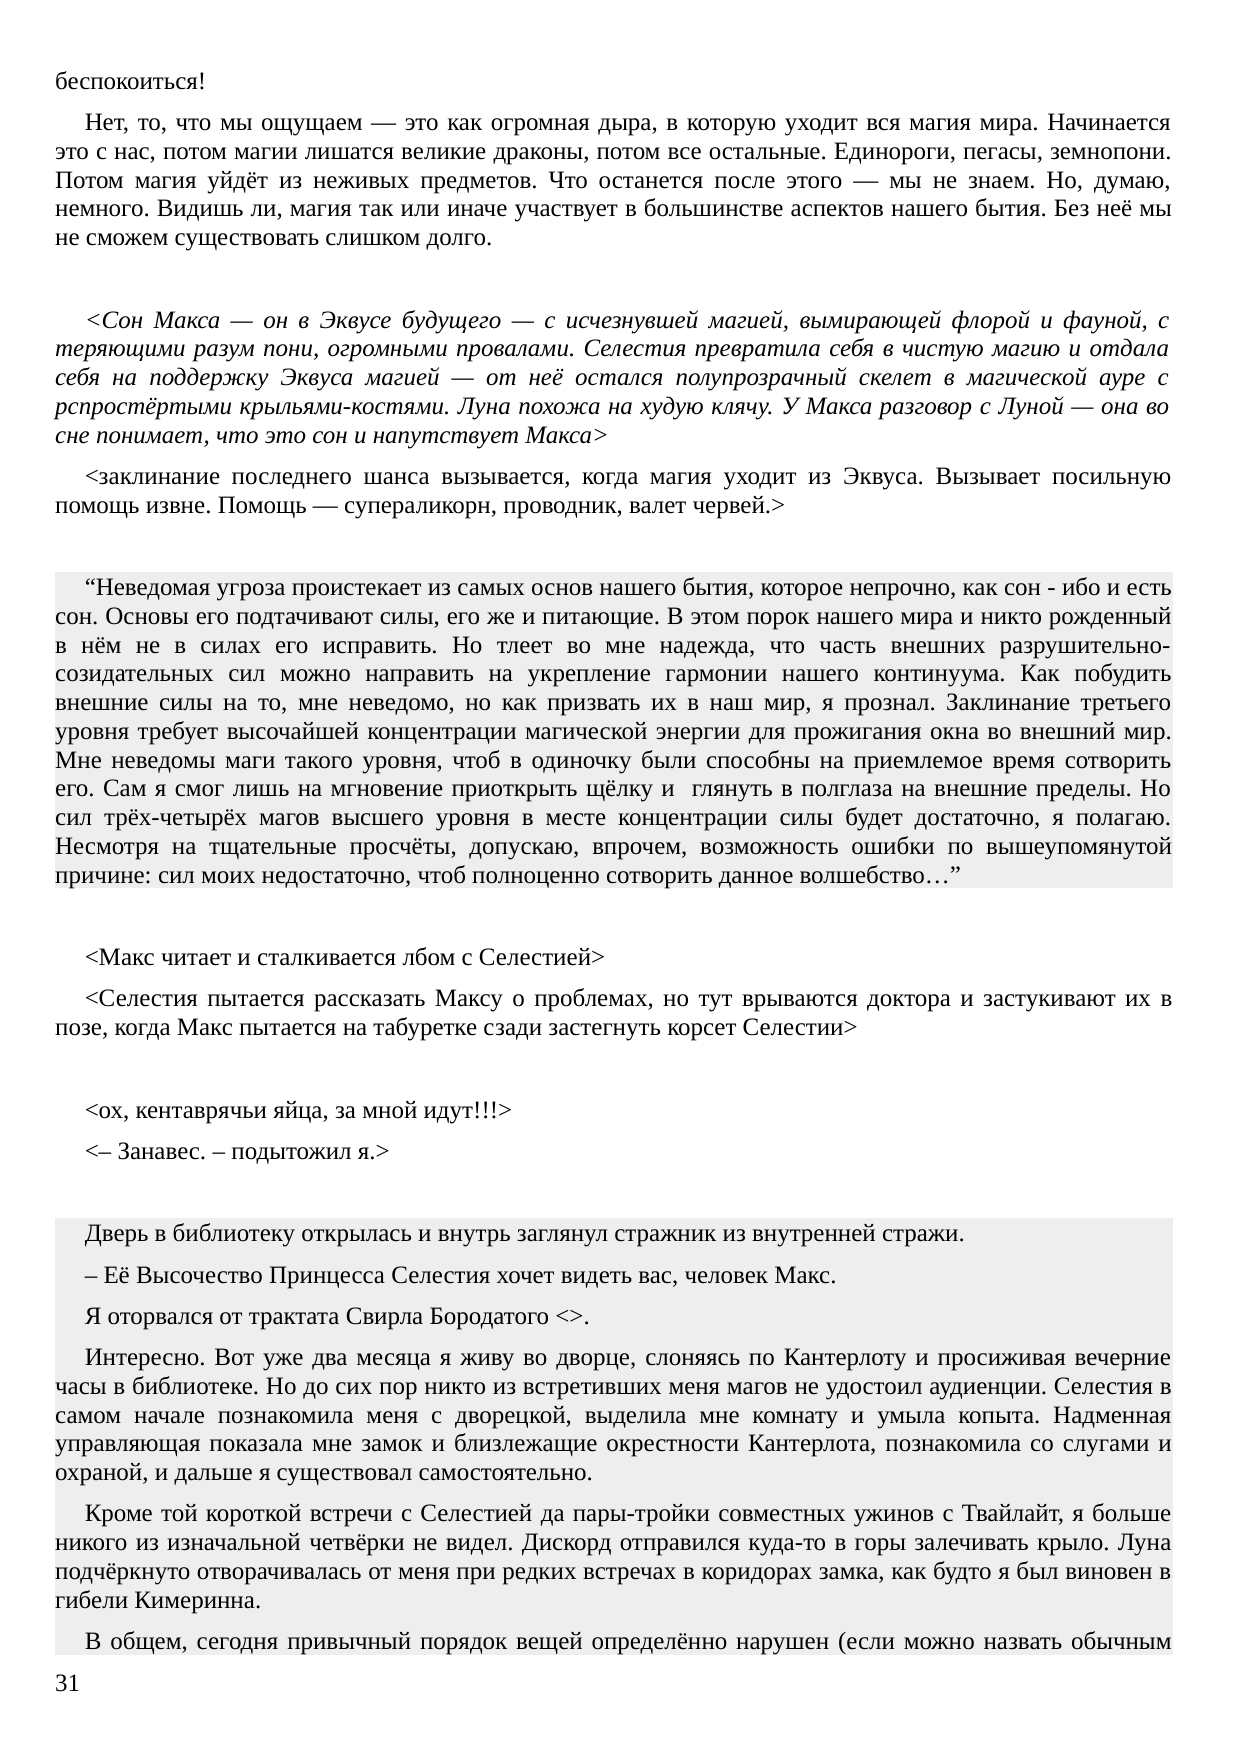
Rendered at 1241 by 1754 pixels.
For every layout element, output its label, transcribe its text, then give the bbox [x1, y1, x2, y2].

text <– Занавес. – подытожил я.> [55, 1136, 1173, 1165]
text беспокоиться! [55, 66, 1173, 95]
text “Неведомая угроза проистекает из самых основ нашего бытия, которое непрочно, как сон - ибо и есть сон. Основы его подтачивают силы, его же и питающие. В этом порок нашего мира и никто рожденный в нём не в силах его исправить. Но тлеет во мне надежда, что часть внешних разрушительно-созидательных сил можно направить на укрепление гармонии нашего континуума. Как побудить внешние силы на то, мне неведомо, но как призвать их в наш мир, я прознал. Заклинание третьего уровня требует высочайшей концентрации магической энергии для прожигания окна во внешний мир. Мне неведомы маги такого уровня, чтоб в одиночку были способны на приемлемое время сотворить его. Сам я смог лишь на мгновение приоткрыть щёлку и глянуть в полглаза на внешние пределы. Но сил трёх-четырёх магов высшего уровня в месте концентрации силы будет достаточно, я полагаю. Несмотря на тщательные просчёты, допускаю, впрочем, возможность ошибки по вышеупомянутой причине: сил моих недостаточно, чтоб полноценно сотворить данное волшебство…” [55, 572, 1173, 888]
text Я оторвался от трактата Свирла Бородатого <>. [55, 1301, 1173, 1330]
text <заклинание последнего шанса вызывается, когда магия уходит из Эквуса. Вызывает посильную помощь извне. Помощь — супераликорн, проводник, валет червей.> [55, 461, 1173, 518]
text <ох, кентаврячьи яйца, за мной идут!!!> [55, 1095, 1173, 1123]
text Интересно. Вот уже два месяца я живу во дворце, слоняясь по Кантерлоту и просиживая вечерние часы в библиотеке. Но до сих пор никто из встретивших меня магов не удостоил аудиенции. Селестия в самом начале познакомила меня с дворецкой, выделила мне комнату и умыла копыта. Надменная управляющая показала мне замок и близлежащие окрестности Кантерлота, познакомила со слугами и охраной, и дальше я существовал самостоятельно. [55, 1342, 1173, 1486]
text В общем, сегодня привычный порядок вещей определённо нарушен (если можно назвать обычным [55, 1626, 1173, 1655]
text Дверь в библиотеку открылась и внутрь заглянул стражник из внутренней стражи. [55, 1218, 1173, 1247]
text Кроме той короткой встречи с Селестией да пары-тройки совместных ужинов с Твайлайт, я больше никого из изначальной четвёрки не видел. Дискорд отправился куда-то в горы залечивать крыло. Луна подчёркнуто отворачивалась от меня при редких встречах в коридорах замка, как будто я был виновен в гибели Кимеринна. [55, 1498, 1173, 1613]
text <Макс читает и сталкивается лбом с Селестией> [55, 942, 1173, 971]
text <Сон Макса — он в Эквусе будущего — с исчезнувшей магией, вымирающей флорой и фауной, с теряющими разум пони, огромными провалами. Селестия превратила себя в чистую магию и отдала себя на поддержку Эквуса магией — от неё остался полупрозрачный скелет в магической ауре с рспростёртыми крыльями-костями. Луна похожа на худую клячу. У Макса разговор с Луной — она во сне понимает, что это сон и напутствует Макса> [55, 305, 1173, 448]
text <Селестия пытается рассказать Максу о проблемах, но тут врываются доктора и застукивают их в позе, когда Макс пытается на табуретке сзади застегнуть корсет Селестии> [55, 983, 1173, 1041]
text Нет, то, что мы ощущаем — это как огромная дыра, в которую уходит вся магия мира. Начинается это с нас, потом магии лишатся великие драконы, потом все остальные. Единороги, пегасы, земнопони. Потом магия уйдёт из неживых предметов. Что останется после этого — мы не знаем. Но, думаю, немного. Видишь ли, магия так или иначе участвует в большинстве аспектов нашего бытия. Без неё мы не сможем существовать слишком долго. [55, 107, 1173, 251]
text – Её Высочество Принцесса Селестия хочет видеть вас, человек Макс. [55, 1260, 1173, 1288]
